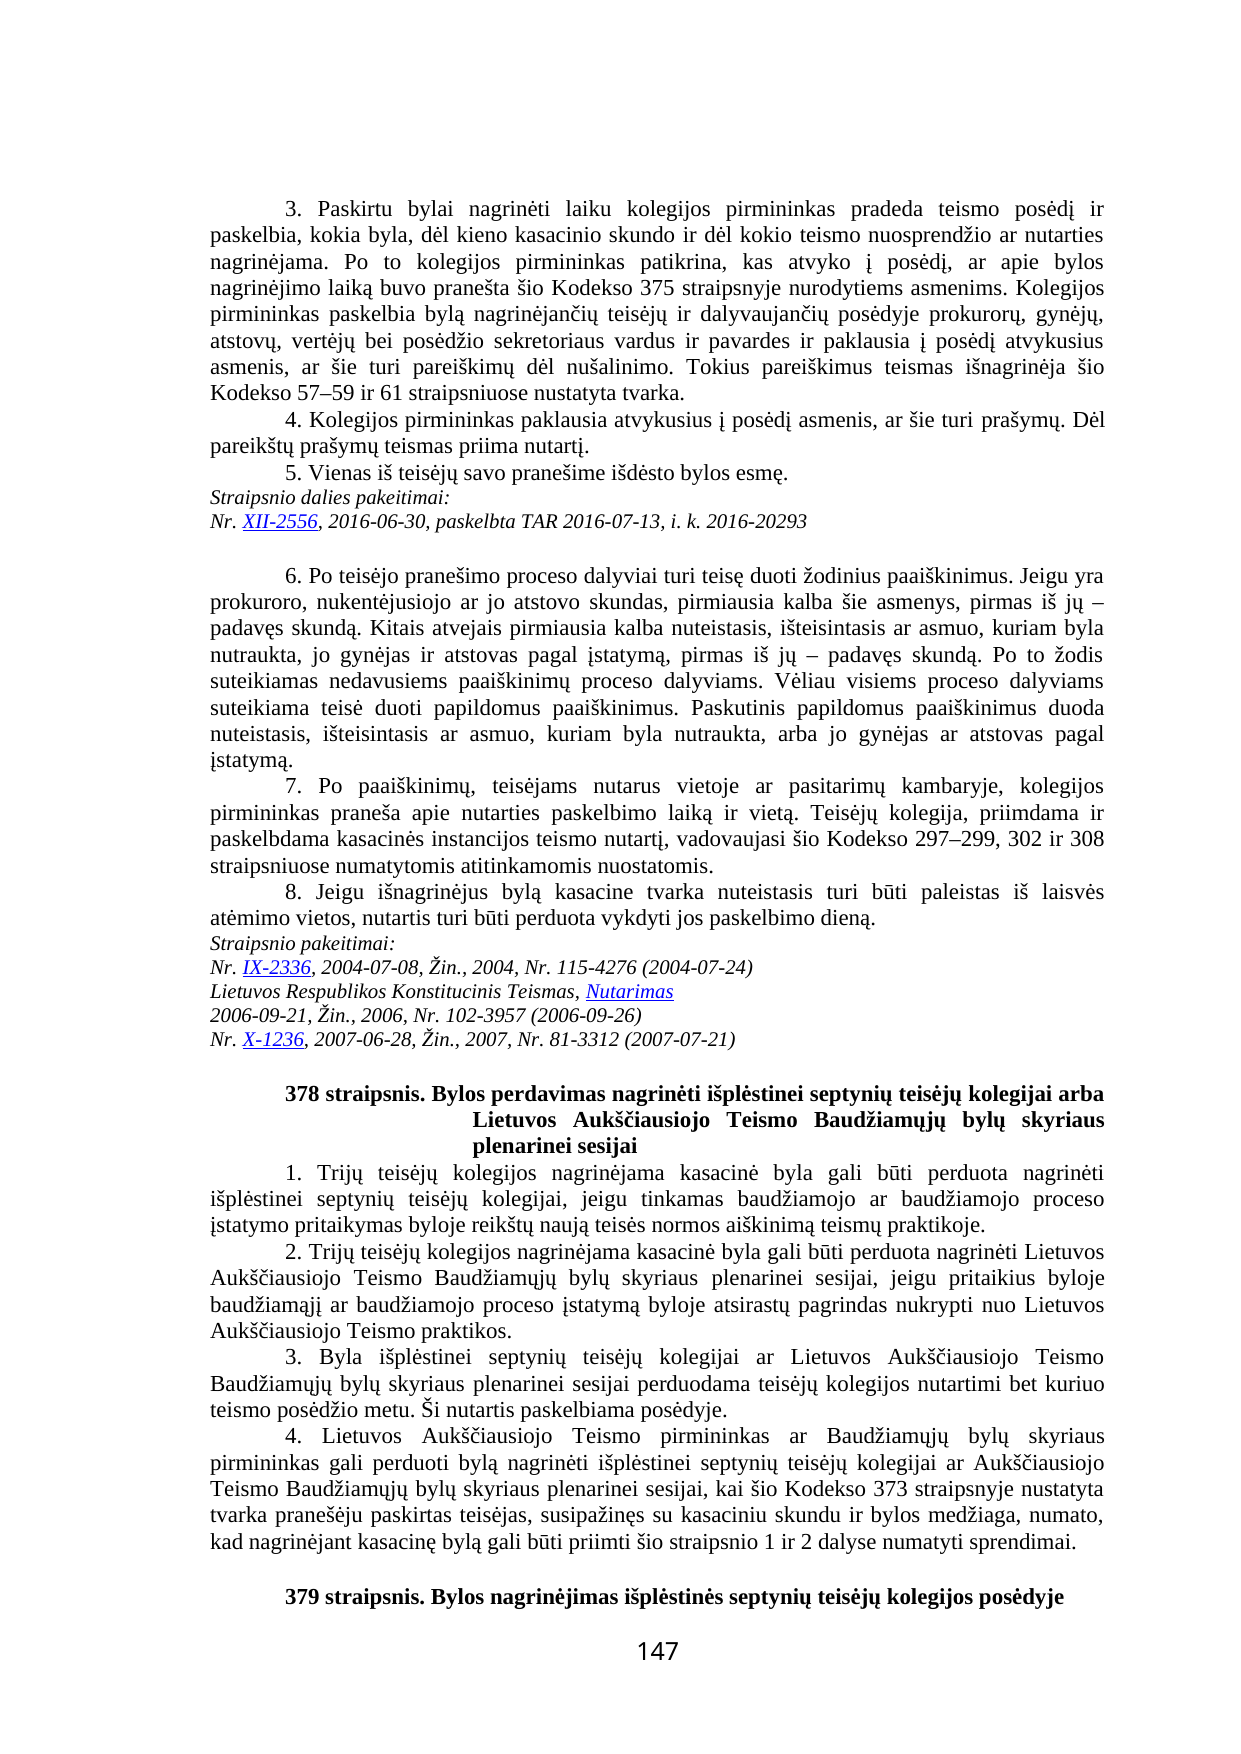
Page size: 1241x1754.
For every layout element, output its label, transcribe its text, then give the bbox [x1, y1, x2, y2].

text Nr. IX-2336, 2004-07-08, Žin., 2004, Nr. 115-4276 (2004-07-24) [210, 955, 1106, 979]
text 3. Byla išplėstinei septynių teisėjų kolegijai ar Lietuvos Aukščiausiojo Teismo Baudžiamųjų bylų skyriaus plenarinei sesijai perduodama teisėjų kolegijos nutartimi bet kuriuo teismo posėdžio metu. Ši nutartis paskelbiama posėdyje. [210, 1343, 1106, 1422]
text 7. Po paaiškinimų, teisėjams nutarus vietoje ar pasitarimų kambaryje, kolegijos pirmininkas praneša apie nutarties paskelbimo laiką ir vietą. Teisėjų kolegija, priimdama ir paskelbdama kasacinės instancijos teismo nutartį, vadovaujasi šio Kodekso 297–299, 302 ir 308 straipsniuose numatytomis atitinkamomis nuostatomis. [210, 773, 1106, 878]
text Nr. X-1236, 2007-06-28, Žin., 2007, Nr. 81-3312 (2007-07-21) [210, 1027, 1106, 1051]
text 2. Trijų teisėjų kolegijos nagrinėjama kasacinė byla gali būti perduota nagrinėti Lietuvos Aukščiausiojo Teismo Baudžiamųjų bylų skyriaus plenarinei sesijai, jeigu pritaikius byloje baudžiamąjį ar baudžiamojo proceso įstatymą byloje atsirastų pagrindas nukrypti nuo Lietuvos Aukščiausiojo Teismo praktikos. [210, 1238, 1106, 1343]
text 4. Lietuvos Aukščiausiojo Teismo pirmininkas ar Baudžiamųjų bylų skyriaus pirmininkas gali perduoti bylą nagrinėti išplėstinei septynių teisėjų kolegijai ar Aukščiausiojo Teismo Baudžiamųjų bylų skyriaus plenarinei sesijai, kai šio Kodekso 373 straipsnyje nustatyta tvarka pranešėju paskirtas teisėjas, susipažinęs su kasaciniu skundu ir bylos medžiaga, numato, kad nagrinėjant kasacinę bylą gali būti priimti šio straipsnio 1 ir 2 dalyse numatyti sprendimai. [210, 1422, 1106, 1554]
text 5. Vienas iš teisėjų savo pranešime išdėsto bylos esmę. [210, 458, 1106, 485]
text 379 straipsnis. Bylos nagrinėjimas išplėstinės septynių teisėjų kolegijos posėdyje [285, 1583, 1106, 1609]
text 2006-09-21, Žin., 2006, Nr. 102-3957 (2006-09-26) [210, 1003, 1106, 1027]
text 1. Trijų teisėjų kolegijos nagrinėjama kasacinė byla gali būti perduota nagrinėti išplėstinei septynių teisėjų kolegijai, jeigu tinkamas baudžiamojo ar baudžiamojo proceso įstatymo pritaikymas byloje reikštų naują teisės normos aiškinimą teismų praktikoje. [210, 1159, 1106, 1238]
text Lietuvos Respublikos Konstitucinis Teismas, Nutarimas [210, 979, 1106, 1003]
text 6. Po teisėjo pranešimo proceso dalyviai turi teisę duoti žodinius paaiškinimus. Jeigu yra prokuroro, nukentėjusiojo ar jo atstovo skundas, pirmiausia kalba šie asmenys, pirmas iš jų – padavęs skundą. Kitais atvejais pirmiausia kalba nuteistasis, išteisintasis ar asmuo, kuriam byla nutraukta, jo gynėjas ir atstovas pagal įstatymą, pirmas iš jų – padavęs skundą. Po to žodis suteikiamas nedavusiems paaiškinimų proceso dalyviams. Vėliau visiems proceso dalyviams suteikiama teisė duoti papildomus paaiškinimus. Paskutinis papildomus paaiškinimus duoda nuteistasis, išteisintasis ar asmuo, kuriam byla nutraukta, arba jo gynėjas ar atstovas pagal įstatymą. [210, 562, 1106, 773]
text Straipsnio pakeitimai: [210, 931, 1106, 955]
text Straipsnio dalies pakeitimai: [210, 485, 1106, 509]
text 4. Kolegijos pirmininkas paklausia atvykusius į posėdį asmenis, ar šie turi prašymų. Dėl pareikštų prašymų teismas priima nutartį. [210, 406, 1106, 458]
text Nr. XII-2556, 2016-06-30, paskelbta TAR 2016-07-13, i. k. 2016-20293 [210, 509, 1106, 533]
text 8. Jeigu išnagrinėjus bylą kasacine tvarka nuteistasis turi būti paleistas iš laisvės atėmimo vietos, nutartis turi būti perduota vykdyti jos paskelbimo dieną. [210, 878, 1106, 931]
text 3. Paskirtu bylai nagrinėti laiku kolegijos pirmininkas pradeda teismo posėdį ir paskelbia, kokia byla, dėl kieno kasacinio skundo ir dėl kokio teismo nuosprendžio ar nutarties nagrinėjama. Po to kolegijos pirmininkas patikrina, kas atvyko į posėdį, ar apie bylos nagrinėjimo laiką buvo pranešta šio Kodekso 375 straipsnyje nurodytiems asmenims. Kolegijos pirmininkas paskelbia bylą nagrinėjančių teisėjų ir dalyvaujančių posėdyje prokurorų, gynėjų, atstovų, vertėjų bei posėdžio sekretoriaus vardus ir pavardes ir paklausia į posėdį atvykusius asmenis, ar šie turi pareiškimų dėl nušalinimo. Tokius pareiškimus teismas išnagrinėja šio Kodekso 57–59 ir 61 straipsniuose nustatyta tvarka. [210, 195, 1106, 406]
text 378 straipsnis. Bylos perdavimas nagrinėti išplėstinei septynių teisėjų kolegijai arba Lietuvos Aukščiausiojo Teismo Baudžiamųjų bylų skyriaus plenarinei sesijai [285, 1080, 1106, 1159]
